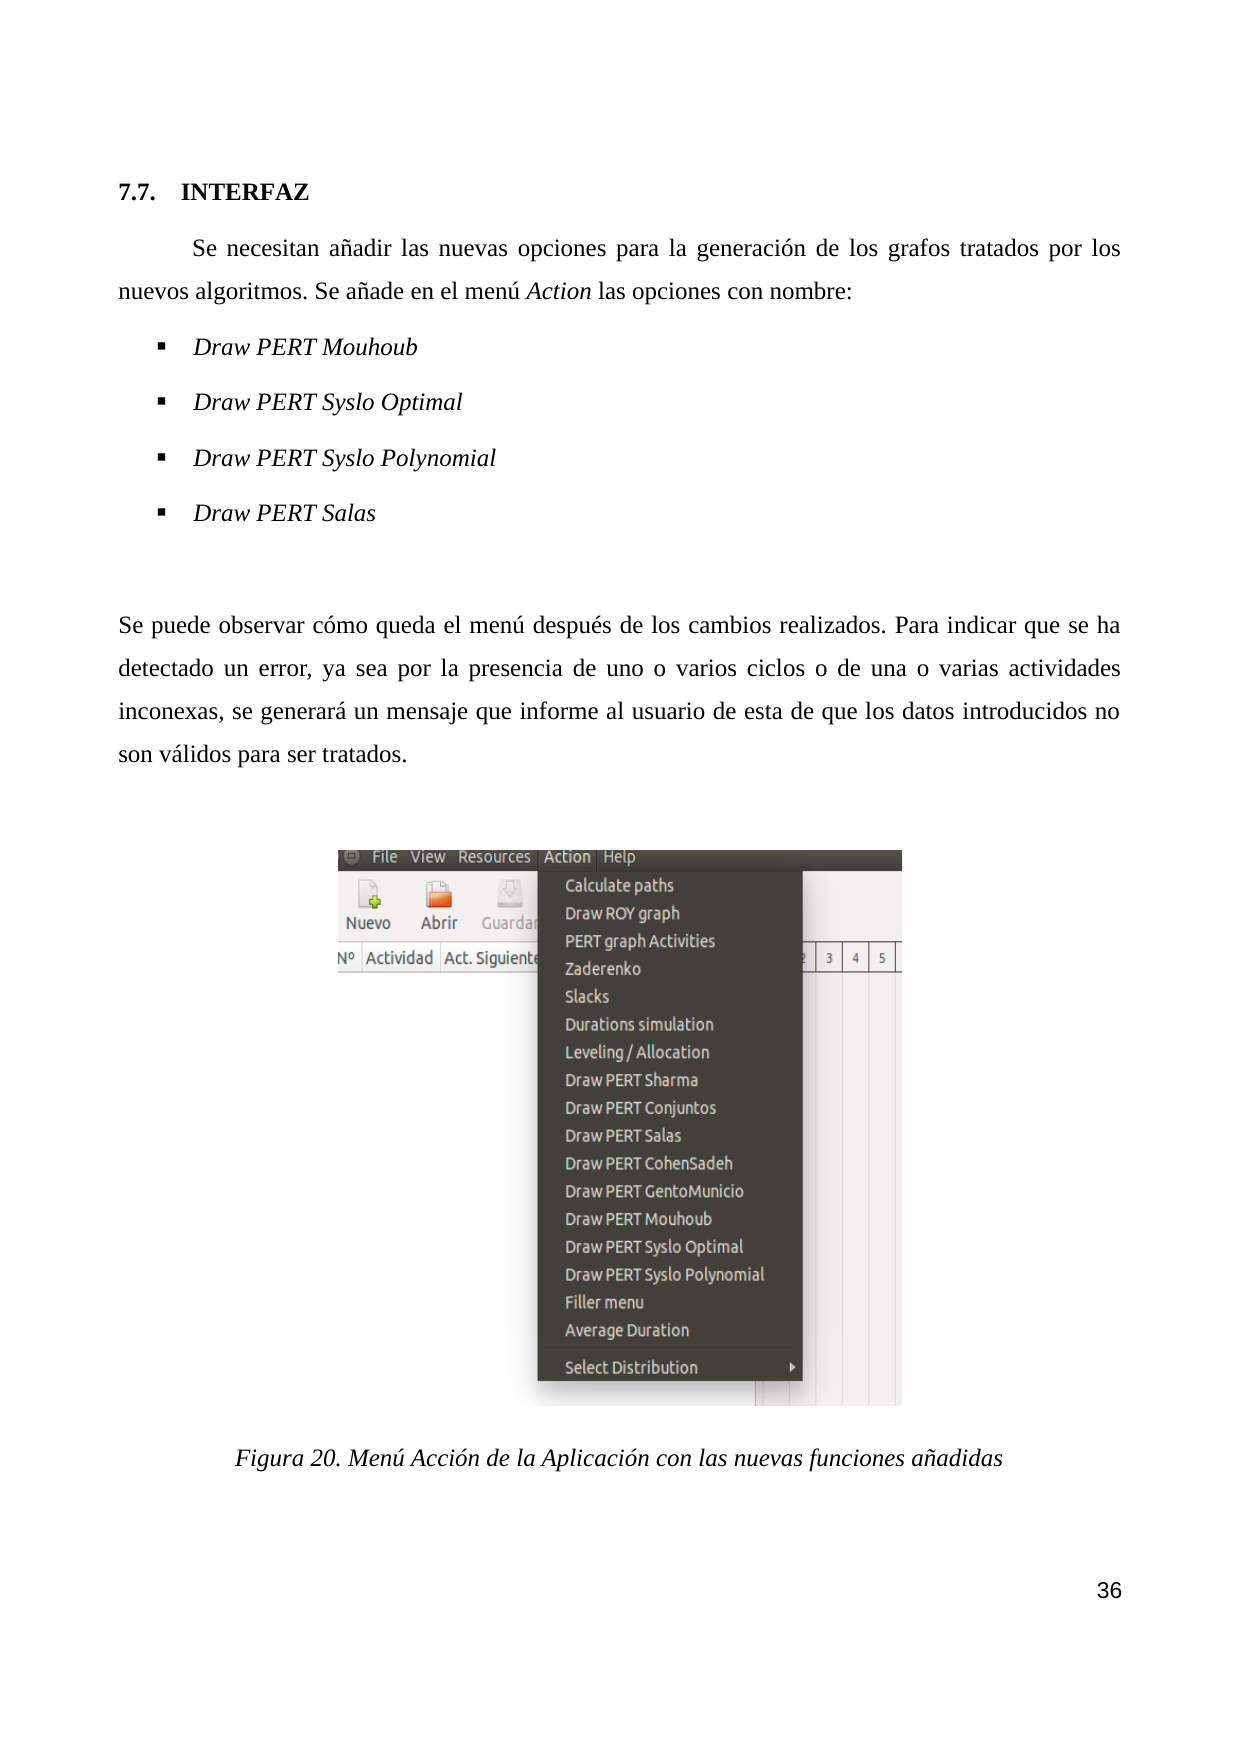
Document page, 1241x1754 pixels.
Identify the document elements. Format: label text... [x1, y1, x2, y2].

list Draw PERT Mouhoub [156, 332, 1122, 360]
text Se necesitan añadir las nuevas opciones para la generación de los grafos tratados por los nuevos algoritmos. Se añade en el menú Action las opciones con nombre: [118, 233, 1122, 305]
list Draw PERT Syslo Optimal [156, 387, 1122, 416]
list Draw PERT Syslo Polynomial [156, 443, 1122, 472]
text Se puede observar cómo queda el menú después de los cambios realizados. Para indicar que se ha detectado un error, ya sea por la presencia de uno o varios ciclos o de una o varias actividades inconexas, se generará un mensaje que informe al usuario de esta de que los datos introducidos no son válidos para ser tratados. [118, 610, 1122, 768]
list Draw PERT Salas [156, 498, 1122, 527]
text Figura 20. Menú Acción de la Aplicación con las nuevas funciones añadidas [118, 1443, 1122, 1472]
picture [338, 850, 407, 1406]
list INTERFAZ [118, 177, 1122, 206]
